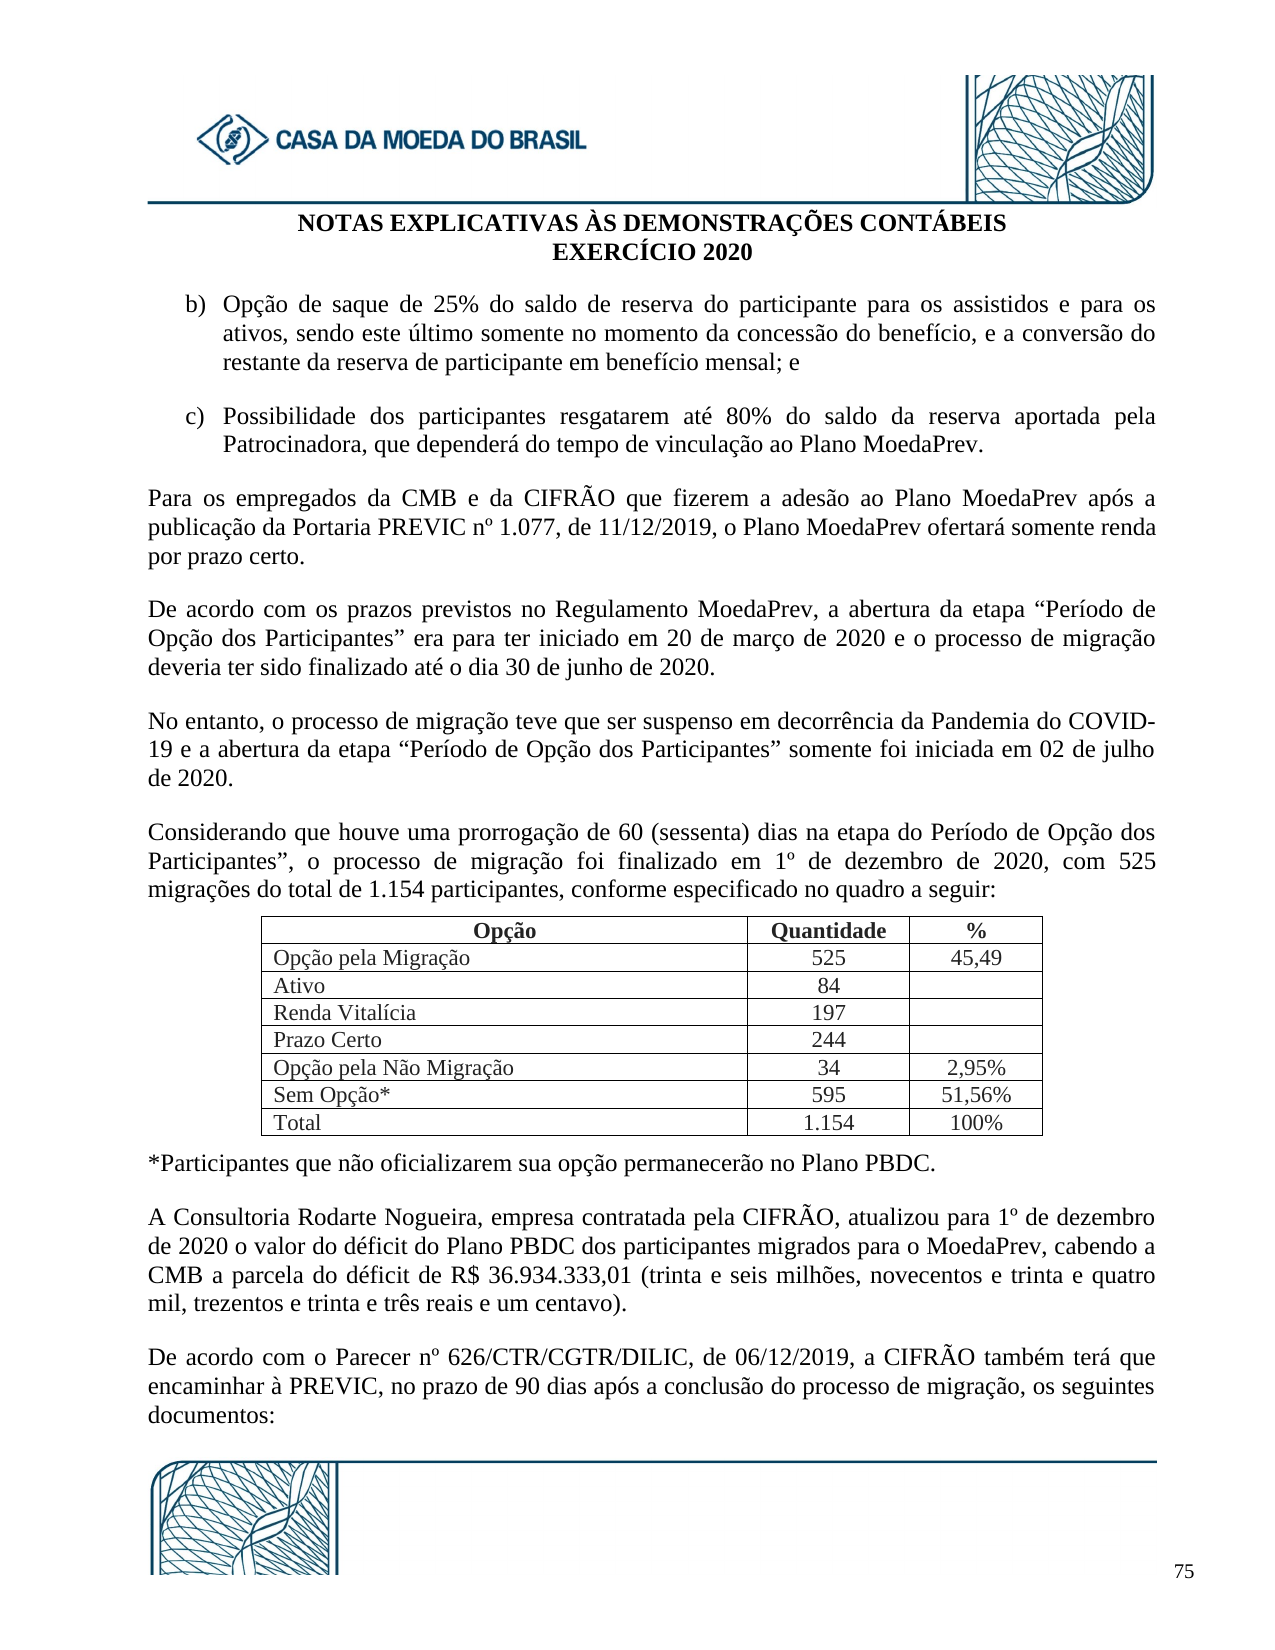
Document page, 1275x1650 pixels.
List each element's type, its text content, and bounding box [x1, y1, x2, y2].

table_cell Renda Vitalícia [262, 999, 747, 1025]
table_cell 2,95% [910, 1054, 1042, 1080]
table_cell [910, 1026, 1042, 1053]
table_cell Total [262, 1109, 747, 1135]
table_header % [910, 917, 1042, 943]
table_header Quantidade [748, 917, 909, 943]
table_cell Opção pela Migração [262, 944, 747, 971]
table_cell [910, 972, 1042, 998]
text A Consultoria Rodarte Nogueira, empresa contratada pela CIFRÃO, atualizou para 1º de dezembro de 2020 o valor do déficit do Plano PBDC dos participantes migrados para o MoedaPrev, cabendo a CMB a parcela do déficit de R$ 36.934.333,01 (trinta e seis milhões, novecentos e trinta e quatro mil, trezentos e trinta e três reais e um centavo). [148, 1202, 1157, 1317]
table_cell Sem Opção* [262, 1081, 747, 1108]
text Para os empregados da CMB e da CIFRÃO que fizerem a adesão ao Plano MoedaPrev após a publicação da Portaria PREVIC nº 1.077, de 11/12/2019, o Plano MoedaPrev ofertará somente renda por prazo certo. [148, 483, 1157, 569]
table_cell 525 [748, 944, 909, 971]
text *Participantes que não oficializarem sua opção permanecerão no Plano PBDC. [148, 1148, 1157, 1177]
text De acordo com o Parecer nº 626/CTR/CGTR/DILIC, de 06/12/2019, a CIFRÃO também terá que encaminhar à PREVIC, no prazo de 90 dias após a conclusão do processo de migração, os seguintes documentos: [148, 1342, 1157, 1428]
table_cell 1.154 [748, 1109, 909, 1135]
table_cell 100% [910, 1109, 1042, 1135]
table_cell 51,56% [910, 1081, 1042, 1108]
table_cell 197 [748, 999, 909, 1025]
table_header Opção [262, 917, 747, 943]
text No entanto, o processo de migração teve que ser suspenso em decorrência da Pandemia do COVID-19 e a abertura da etapa “Período de Opção dos Participantes” somente foi iniciada em 02 de julho de 2020. [148, 706, 1157, 792]
table_cell 244 [748, 1026, 909, 1053]
list Possibilidade dos participantes resgatarem até 80% do saldo da reserva aportada pela Patrocinadora, que dependerá do tempo de vinculação ao Plano MoedaPrev. [185, 401, 1157, 458]
text Considerando que houve uma prorrogação de 60 (sessenta) dias na etapa do Período de Opção dos Participantes”, o processo de migração foi finalizado em 1º de dezembro de 2020, com 525 migrações do total de 1.154 participantes, conforme especificado no quadro a seguir: [148, 817, 1157, 903]
table_cell Prazo Certo [262, 1026, 747, 1053]
table_cell 34 [748, 1054, 909, 1080]
table_cell 84 [748, 972, 909, 998]
table_cell 595 [748, 1081, 909, 1108]
table_cell Ativo [262, 972, 747, 998]
text De acordo com os prazos previstos no Regulamento MoedaPrev, a abertura da etapa “Período de Opção dos Participantes” era para ter iniciado em 20 de março de 2020 e o processo de migração deveria ter sido finalizado até o dia 30 de junho de 2020. [148, 594, 1157, 681]
table_cell Opção pela Não Migração [262, 1054, 747, 1080]
table_cell [910, 999, 1042, 1025]
table_cell 45,49 [910, 944, 1042, 971]
list Opção de saque de 25% do saldo de reserva do participante para os assistidos e para os ativos, sendo este último somente no momento da concessão do benefício, e a conversão do restante da reserva de participante em benefício mensal; e [185, 289, 1157, 376]
